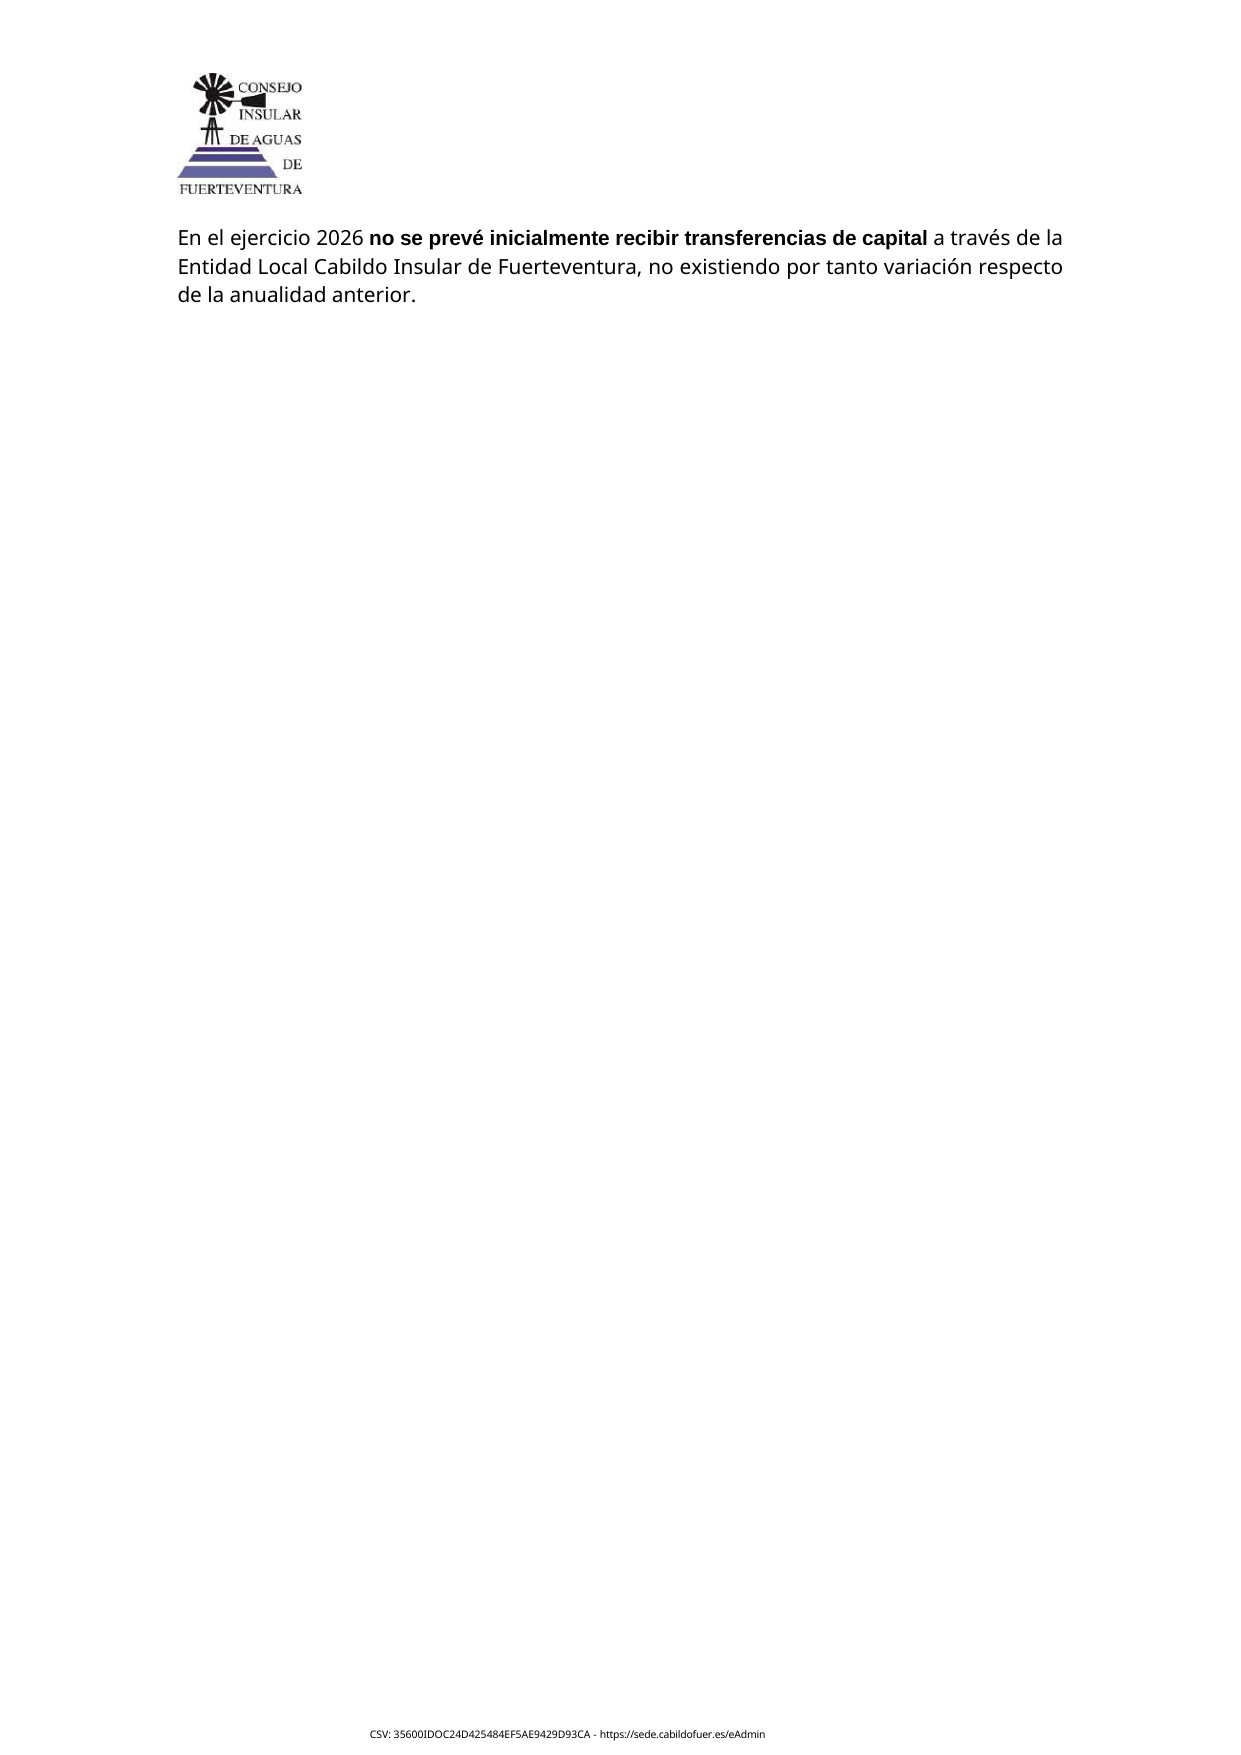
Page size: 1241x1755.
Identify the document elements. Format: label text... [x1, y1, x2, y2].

text En el ejercicio 2026 no se prevé inicialmente recibir transferencias de capital a través de la Entidad Local Cabildo Insular de Fuerteventura, no existiendo por tanto variación respecto de la anualidad anterior. [177, 223, 1064, 309]
